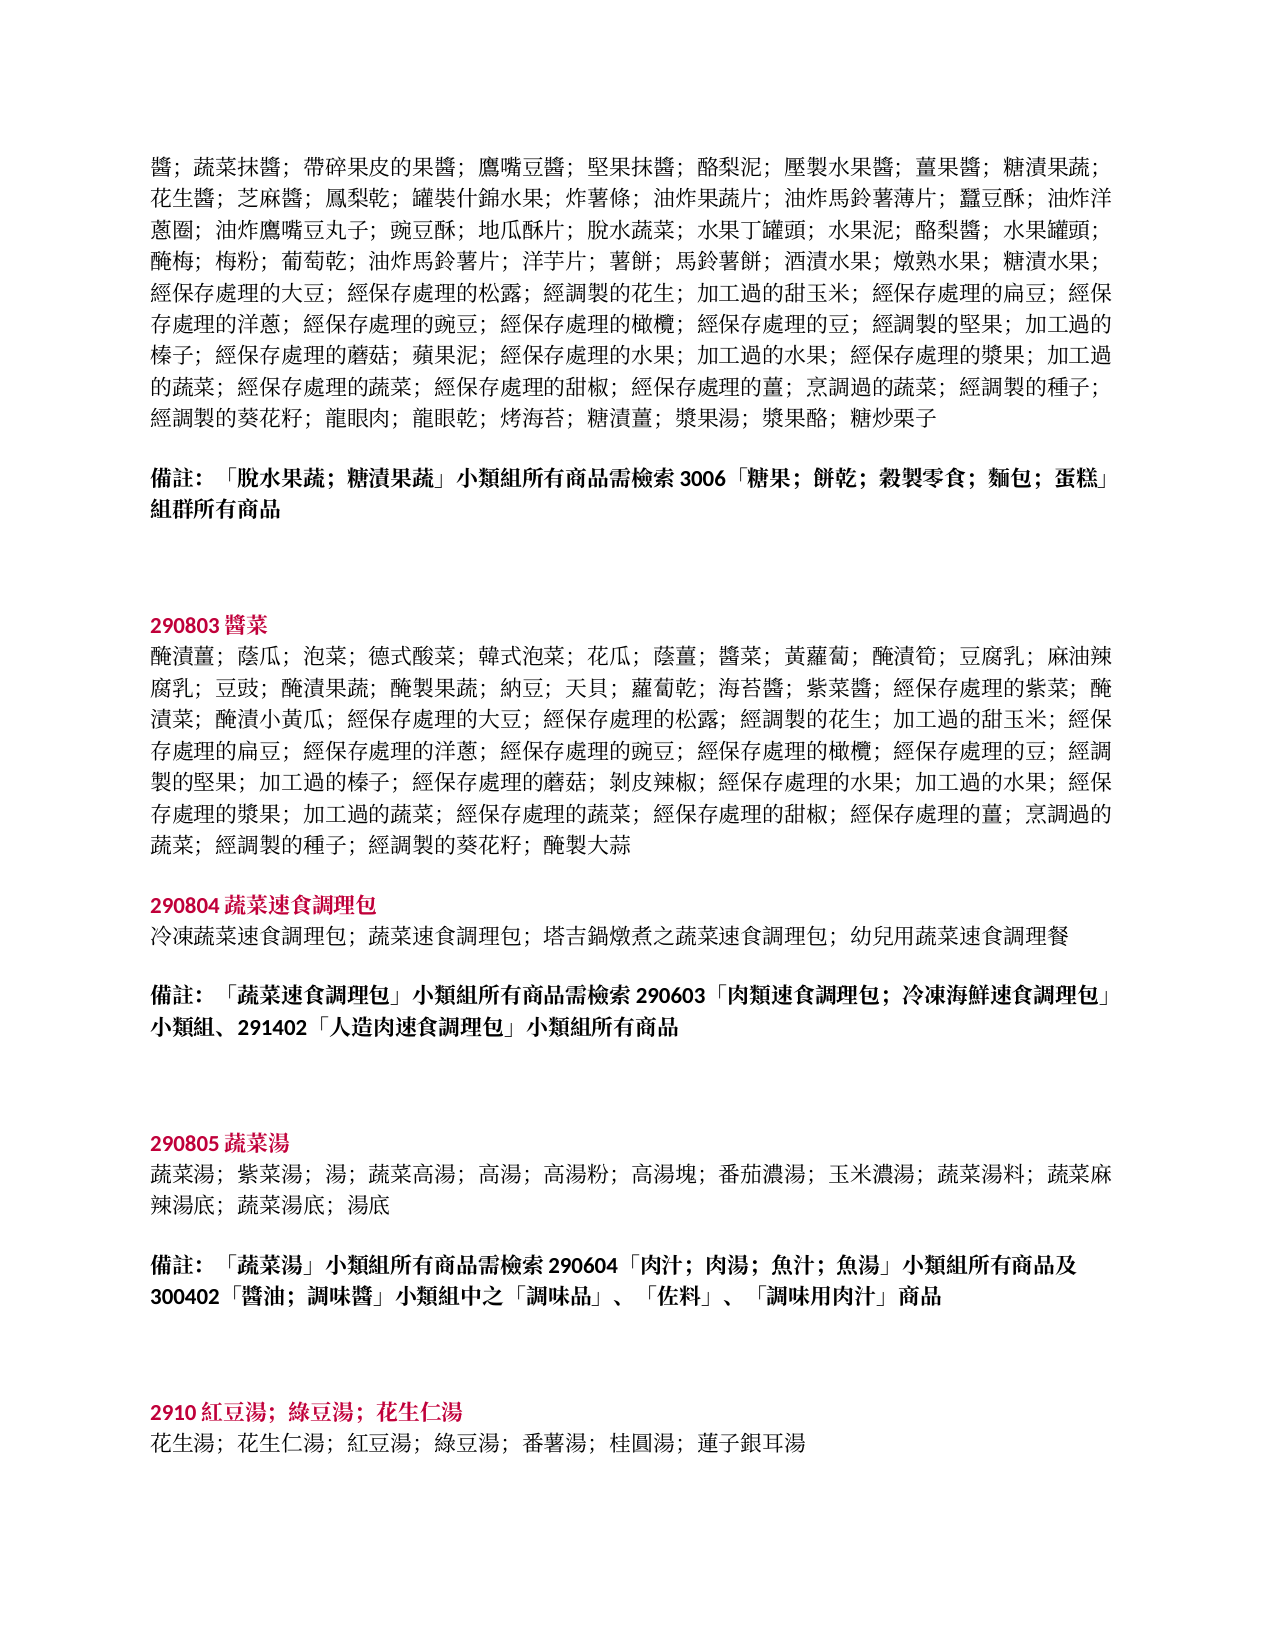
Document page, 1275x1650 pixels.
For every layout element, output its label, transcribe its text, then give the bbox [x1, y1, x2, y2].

text 冷凍蔬菜速食調理包；蔬菜速食調理包；塔吉鍋燉煮之蔬菜速食調理包；幼兒用蔬菜速食調理餐 [150, 919, 1125, 951]
text 290803醬菜 [150, 580, 1125, 639]
text 290804蔬菜速食調理包 [150, 860, 1125, 919]
text 醃漬薑；蔭瓜；泡菜；德式酸菜；韓式泡菜；花瓜；蔭薑；醬菜；黃蘿蔔；醃漬筍；豆腐乳；麻油辣腐乳；豆豉；醃漬果蔬；醃製果蔬；納豆；天貝；蘿蔔乾；海苔醬；紫菜醬；經保存處理的紫菜；醃漬菜；醃漬小黃瓜；經保存處理的大豆；經保存處理的松露；經調製的花生；加工過的甜玉米；經保存處理的扁豆；經保存處理的洋蔥；經保存處理的豌豆；經保存處理的橄欖；經保存處理的豆；經調製的堅果；加工過的榛子；經保存處理的蘑菇；剝皮辣椒；經保存處理的水果；加工過的水果；經保存處理的漿果；加工過的蔬菜；經保存處理的蔬菜；經保存處理的甜椒；經保存處理的薑；烹調過的蔬菜；經調製的種子；經調製的葵花籽；醃製大蒜 [150, 639, 1125, 860]
text [150, 1458, 1125, 1486]
text 2910紅豆湯；綠豆湯；花生仁湯 [150, 1367, 1125, 1427]
text 備註：「脫水果蔬；糖漬果蔬」小類組所有商品需檢索3006「糖果；餅乾；穀製零食；麵包；蛋糕」組群所有商品 [150, 433, 1125, 580]
text 醬；蔬菜抹醬；帶碎果皮的果醬；鷹嘴豆醬；堅果抹醬；酪梨泥；壓製水果醬；薑果醬；糖漬果蔬；花生醬；芝麻醬；鳳梨乾；罐裝什錦水果；炸薯條；油炸果蔬片；油炸馬鈴薯薄片；蠶豆酥；油炸洋蔥圈；油炸鷹嘴豆丸子；豌豆酥；地瓜酥片；脫水蔬菜；水果丁罐頭；水果泥；酪梨醬；水果罐頭；醃梅；梅粉；葡萄乾；油炸馬鈴薯片；洋芋片；薯餅；馬鈴薯餅；酒漬水果；燉熟水果；糖漬水果；經保存處理的大豆；經保存處理的松露；經調製的花生；加工過的甜玉米；經保存處理的扁豆；經保存處理的洋蔥；經保存處理的豌豆；經保存處理的橄欖；經保存處理的豆；經調製的堅果；加工過的榛子；經保存處理的蘑菇；蘋果泥；經保存處理的水果；加工過的水果；經保存處理的漿果；加工過的蔬菜；經保存處理的蔬菜；經保存處理的甜椒；經保存處理的薑；烹調過的蔬菜；經調製的種子；經調製的葵花籽；龍眼肉；龍眼乾；烤海苔；糖漬薑；漿果湯；漿果酪；糖炒栗子 [150, 150, 1125, 433]
text 備註：「蔬菜速食調理包」小類組所有商品需檢索290603「肉類速食調理包；冷凍海鮮速食調理包」小類組、291402「人造肉速食調理包」小類組所有商品 [150, 951, 1125, 1098]
text 備註：「蔬菜湯」小類組所有商品需檢索290604「肉汁；肉湯；魚汁；魚湯」小類組所有商品及300402「醬油；調味醬」小類組中之「調味品」、「佐料」、「調味用肉汁」商品 [150, 1220, 1125, 1367]
text 蔬菜湯；紫菜湯；湯；蔬菜高湯；高湯；高湯粉；高湯塊；番茄濃湯；玉米濃湯；蔬菜湯料；蔬菜麻辣湯底；蔬菜湯底；湯底 [150, 1157, 1125, 1220]
text 花生湯；花生仁湯；紅豆湯；綠豆湯；番薯湯；桂圓湯；蓮子銀耳湯 [150, 1427, 1125, 1458]
text 290805蔬菜湯 [150, 1098, 1125, 1157]
